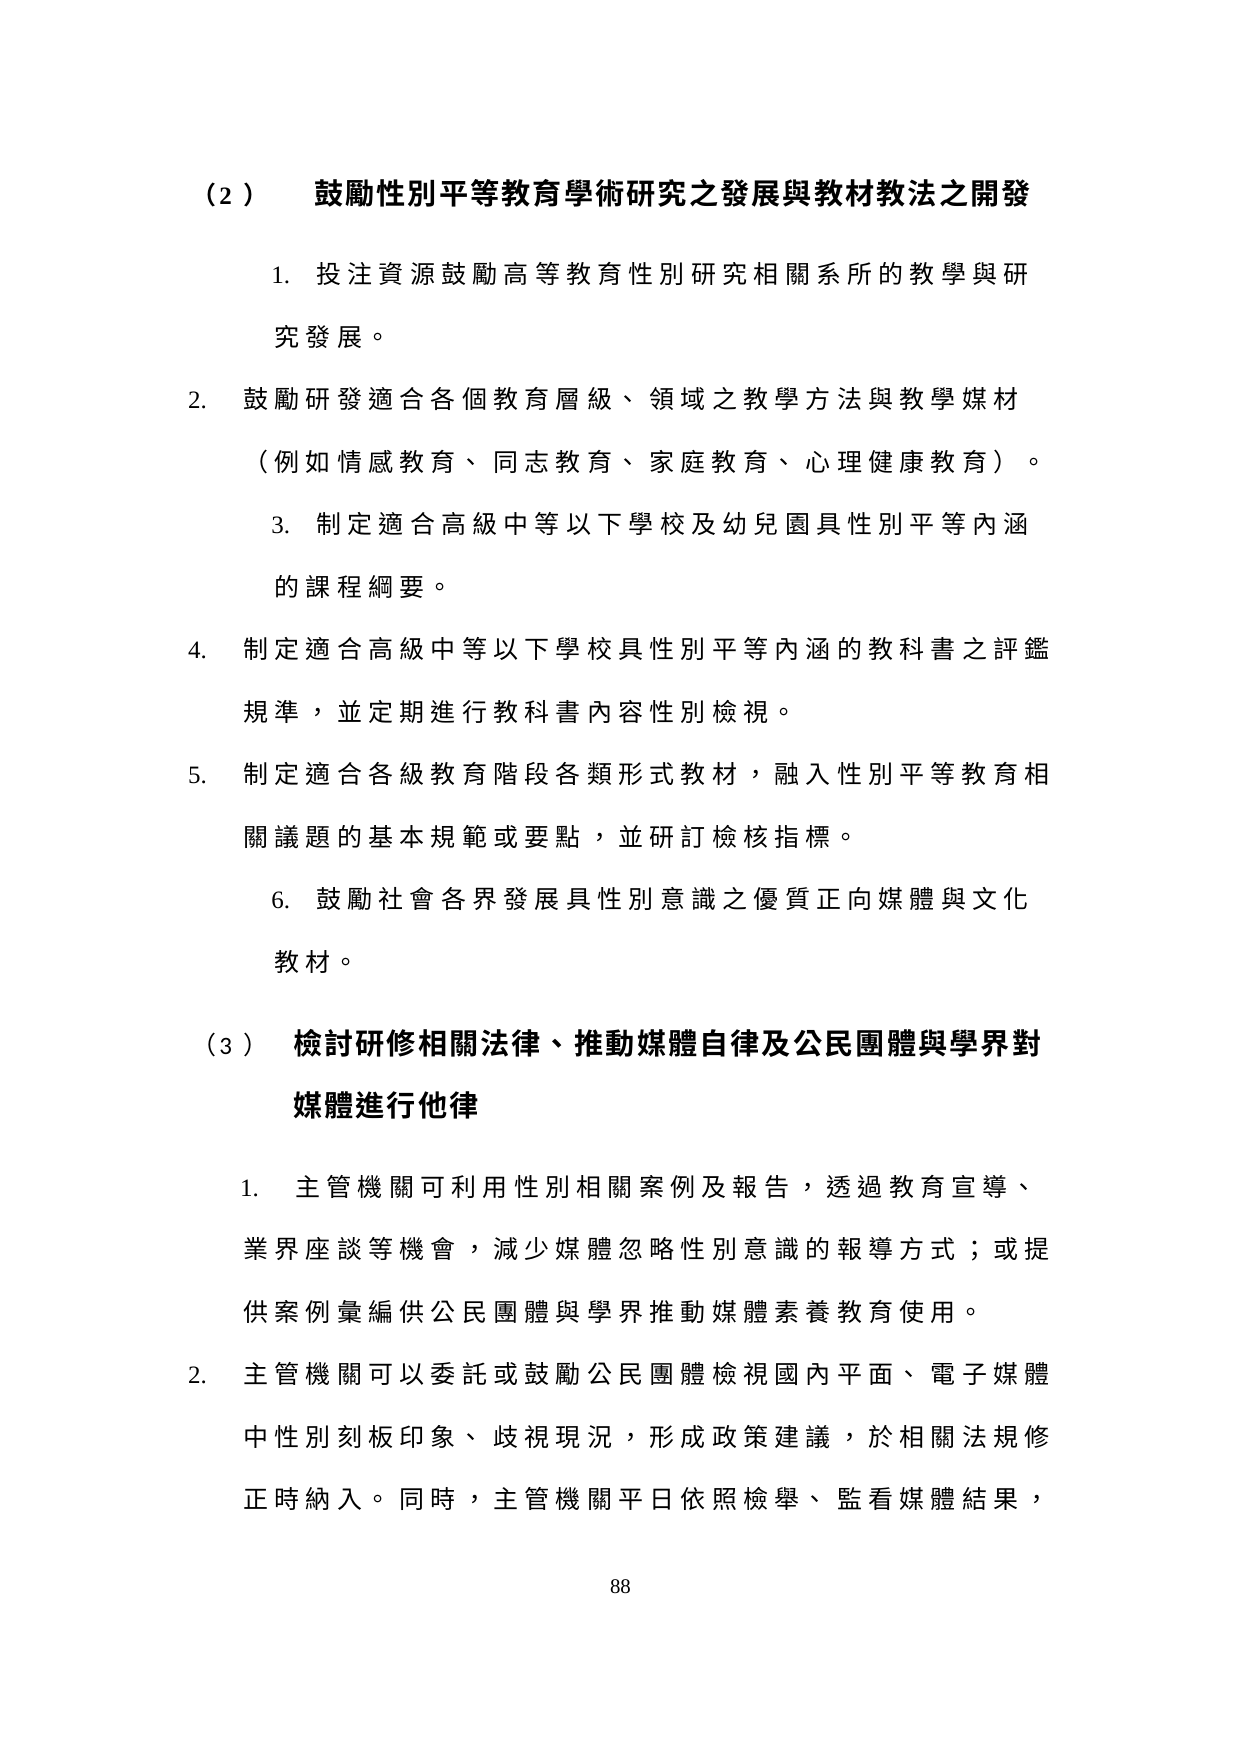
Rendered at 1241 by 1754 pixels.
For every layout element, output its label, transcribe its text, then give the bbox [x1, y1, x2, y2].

list 檢討研修相關法律、推動媒體自律及公民團體與學界對媒體進行他律 [188, 1000, 1052, 1125]
list 鼓勵社會各界發展具性別意識之優質正向媒體與文化教材。 [263, 856, 1052, 981]
list 主管機關可利用性別相關案例及報告，透過教育宣導、業界座談等機會，減少媒體忽略性別意識的報導方式；或提供案例彙編供公民團體與學界推動媒體素養教育使用。 [238, 1144, 1052, 1331]
list 制定適合高級中等以下學校及幼兒園具性別平等內涵的課程綱要。 [263, 481, 1052, 606]
list 主管機關可以委託或鼓勵公民團體檢視國內平面、電子媒體中性別刻板印象、歧視現況，形成政策建議，於相關法規修正時納入。同時，主管機關平日依照檢舉、監看媒體結果， [188, 1331, 1052, 1519]
list 制定適合各級教育階段各類形式教材，融入性別平等教育相關議題的基本規範或要點，並研訂檢核指標。 [188, 731, 1052, 856]
list 鼓勵性別平等教育學術研究之發展與教材教法之開發 [188, 150, 1052, 212]
list 鼓勵研發適合各個教育層級、領域之教學方法與教學媒材（例如情感教育、同志教育、家庭教育、心理健康教育）。 [188, 356, 1052, 481]
list 制定適合高級中等以下學校具性別平等內涵的教科書之評鑑規準，並定期進行教科書內容性別檢視。 [188, 606, 1052, 731]
list 投注資源鼓勵高等教育性別研究相關系所的教學與研究發展。 [263, 231, 1052, 356]
